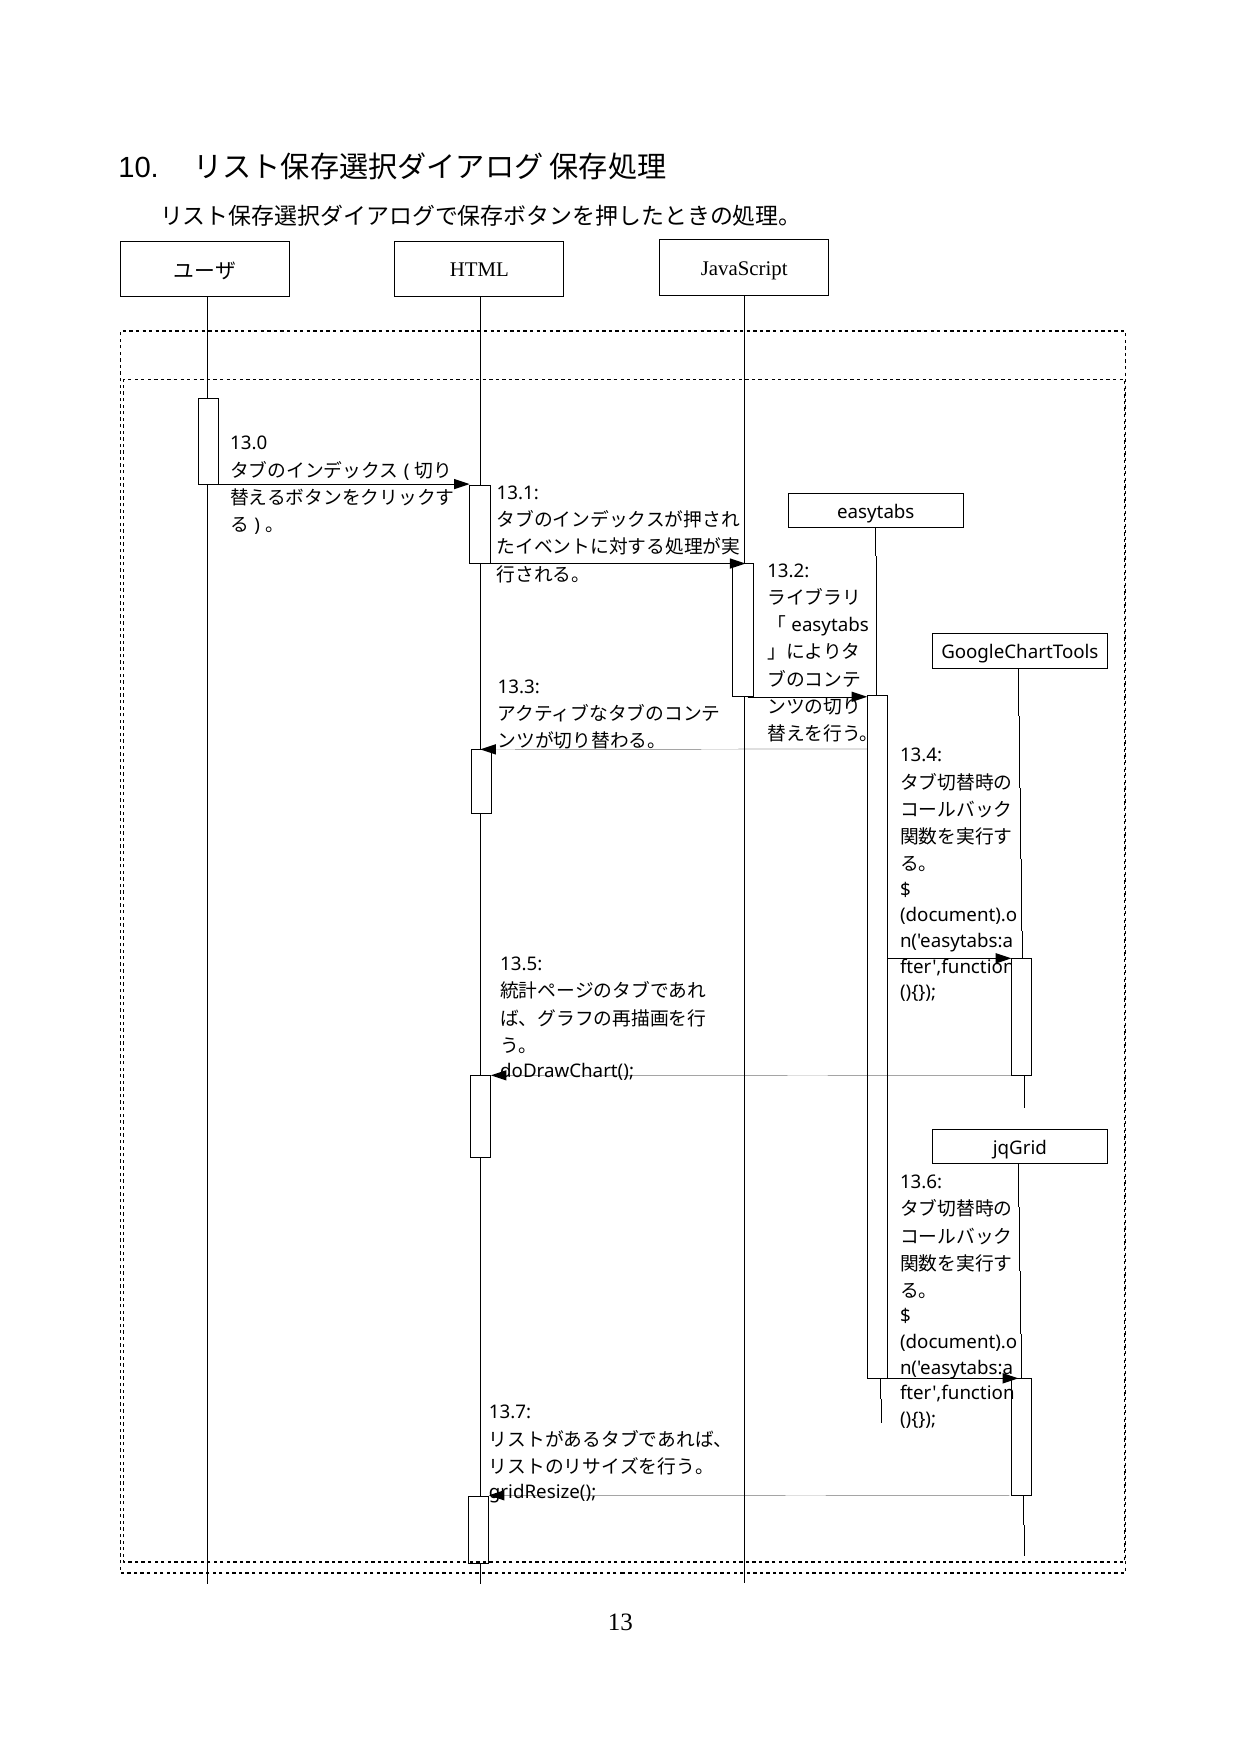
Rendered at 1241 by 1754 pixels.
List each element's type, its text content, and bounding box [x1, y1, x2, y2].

subtitle リスト保存選択ダイアログ 保存処理 [118, 143, 1122, 185]
text リスト保存選択ダイアログで保存ボタンを押したときの処理。 [139, 198, 1122, 231]
